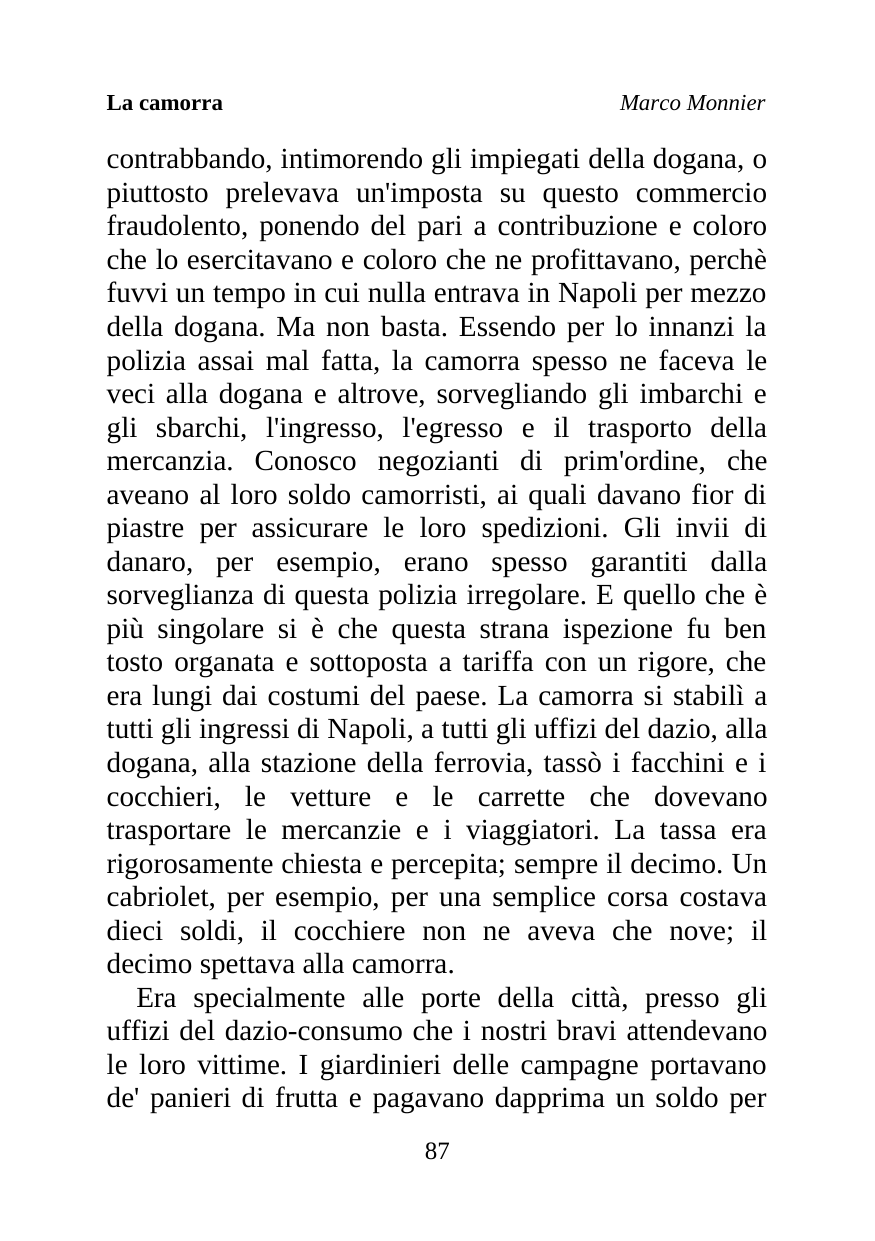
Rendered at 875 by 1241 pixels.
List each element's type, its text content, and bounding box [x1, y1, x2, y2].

text Era specialmente alle porte della città, presso gli uffizi del dazio-consumo che i nostri bravi attendevano le loro vittime. I giardinieri delle campagne portavano de' panieri di frutta e pagavano dapprima un soldo per [106, 980, 768, 1114]
text contrabbando, intimorendo gli impiegati della dogana, o piuttosto prelevava un'imposta su questo commercio fraudolento, ponendo del pari a contribuzione e coloro che lo esercitavano e coloro che ne profittavano, perchè fuvvi un tempo in cui nulla entrava in Napoli per mezzo della dogana. Ma non basta. Essendo per lo innanzi la polizia assai mal fatta, la camorra spesso ne faceva le veci alla dogana e altrove, sorvegliando gli imbarchi e gli sbarchi, l'ingresso, l'egresso e il trasporto della mercanzia. Conosco negozianti di prim'ordine, che aveano al loro soldo camorristi, ai quali davano fior di piastre per assicurare le loro spedizioni. Gli invii di danaro, per esempio, erano spesso garantiti dalla sorveglianza di questa polizia irregolare. E quello che è più singolare si è che questa strana ispezione fu ben tosto organata e sottoposta a tariffa con un rigore, che era lungi dai costumi del paese. La camorra si stabilì a tutti gli ingressi di Napoli, a tutti gli uffizi del dazio, alla dogana, alla stazione della ferrovia, tassò i facchini e i cocchieri, le vetture e le carrette che dovevano trasportare le mercanzie e i viaggiatori. La tassa era rigorosamente chiesta e percepita; sempre il decimo. Un cabriolet, per esempio, per una semplice corsa costava dieci soldi, il cocchiere non ne aveva che nove; il decimo spettava alla camorra. [106, 141, 768, 980]
